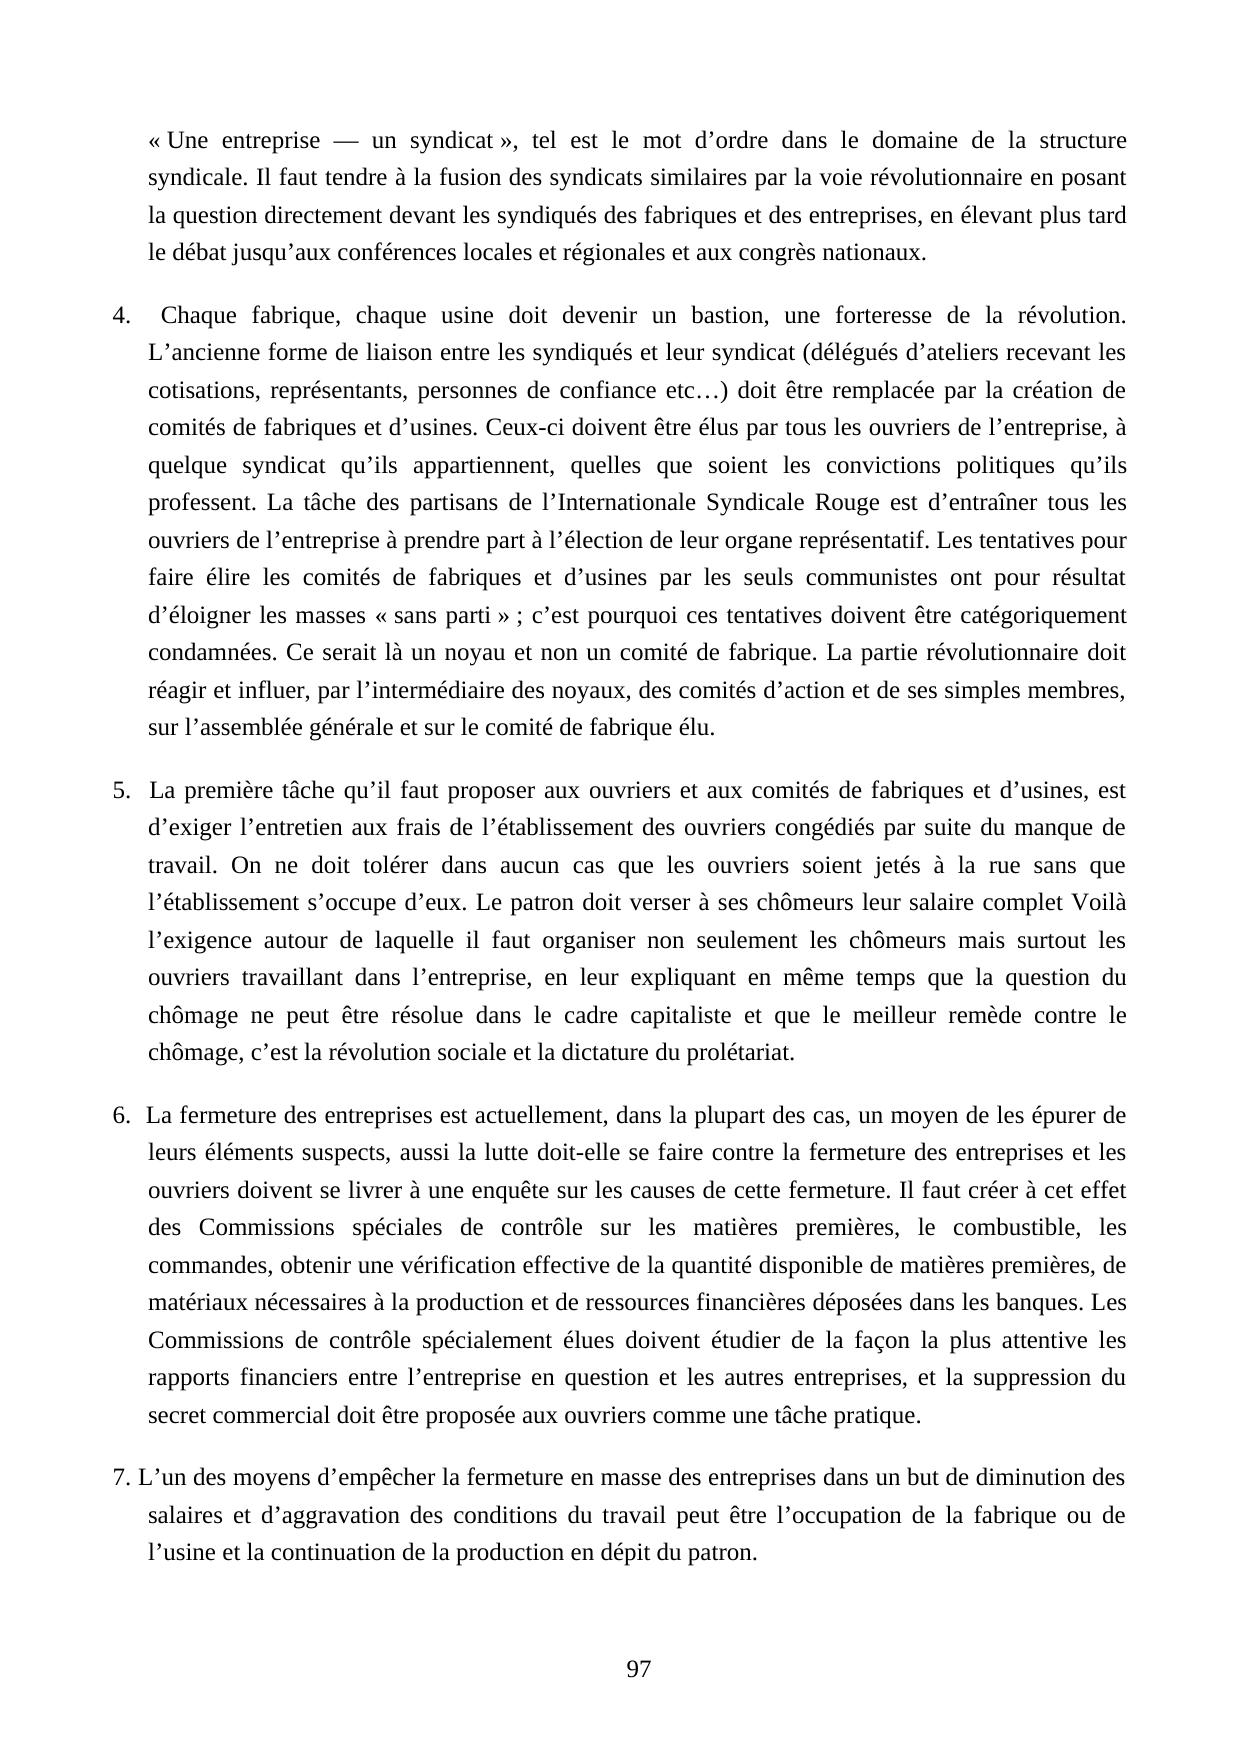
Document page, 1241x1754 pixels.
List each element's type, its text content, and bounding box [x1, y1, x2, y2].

text « Une entreprise — un syndicat », tel est le mot d’ordre dans le domaine de la structure syndicale. Il faut tendre à la fusion des syndicats similaires par la voie révolutionnaire en posant la question directement devant les syndiqués des fabriques et des entreprises, en élevant plus tard le débat jusqu’aux conférences locales et régionales et aux congrès nationaux. [112, 118, 1128, 268]
text 5. La première tâche qu’il faut proposer aux ouvriers et aux comités de fabriques et d’usines, est d’exiger l’entretien aux frais de l’établissement des ouvriers congédiés par suite du manque de travail. On ne doit tolérer dans aucun cas que les ouvriers soient jetés à la rue sans que l’établissement s’occupe d’eux. Le patron doit verser à ses chômeurs leur salaire complet Voilà l’exigence autour de laquelle il faut organiser non seulement les chômeurs mais surtout les ouvriers travaillant dans l’entreprise, en leur expliquant en même temps que la question du chômage ne peut être résolue dans le cadre capitaliste et que le meilleur remède contre le chômage, c’est la révolution sociale et la dictature du prolétariat. [112, 768, 1128, 1068]
text 4. Chaque fabrique, chaque usine doit devenir un bastion, une forteresse de la révolution. L’ancienne forme de liaison entre les syndiqués et leur syndicat (délégués d’ateliers recevant les cotisations, représentants, personnes de confiance etc…) doit être remplacée par la création de comités de fabriques et d’usines. Ceux-ci doivent être élus par tous les ouvriers de l’entreprise, à quelque syndicat qu’ils appartiennent, quelles que soient les convictions politiques qu’ils professent. La tâche des partisans de l’Internationale Syndicale Rouge est d’entraîner tous les ouvriers de l’entreprise à prendre part à l’élection de leur organe représentatif. Les tentatives pour faire élire les comités de fabriques et d’usines par les seuls communistes ont pour résultat d’éloigner les masses « sans parti » ; c’est pourquoi ces tentatives doivent être catégoriquement condamnées. Ce serait là un noyau et non un comité de fabrique. La partie révolutionnaire doit réagir et influer, par l’intermédiaire des noyaux, des comités d’action et de ses simples membres, sur l’assemblée générale et sur le comité de fabrique élu. [112, 293, 1128, 743]
text 6. La fermeture des entreprises est actuellement, dans la plupart des cas, un moyen de les épurer de leurs éléments suspects, aussi la lutte doit-elle se faire contre la fermeture des entreprises et les ouvriers doivent se livrer à une enquête sur les causes de cette fermeture. Il faut créer à cet effet des Commissions spéciales de contrôle sur les matières premières, le combustible, les commandes, obtenir une vérification effective de la quantité disponible de matières premières, de matériaux nécessaires à la production et de ressources financières déposées dans les banques. Les Commissions de contrôle spécialement élues doivent étudier de la façon la plus attentive les rapports financiers entre l’entreprise en question et les autres entreprises, et la suppression du secret commercial doit être proposée aux ouvriers comme une tâche pratique. [112, 1093, 1128, 1431]
text 7. L’un des moyens d’empêcher la fermeture en masse des entreprises dans un but de diminution des salaires et d’aggravation des conditions du travail peut être l’occupation de la fabrique ou de l’usine et la continuation de la production en dépit du patron. [112, 1456, 1128, 1568]
